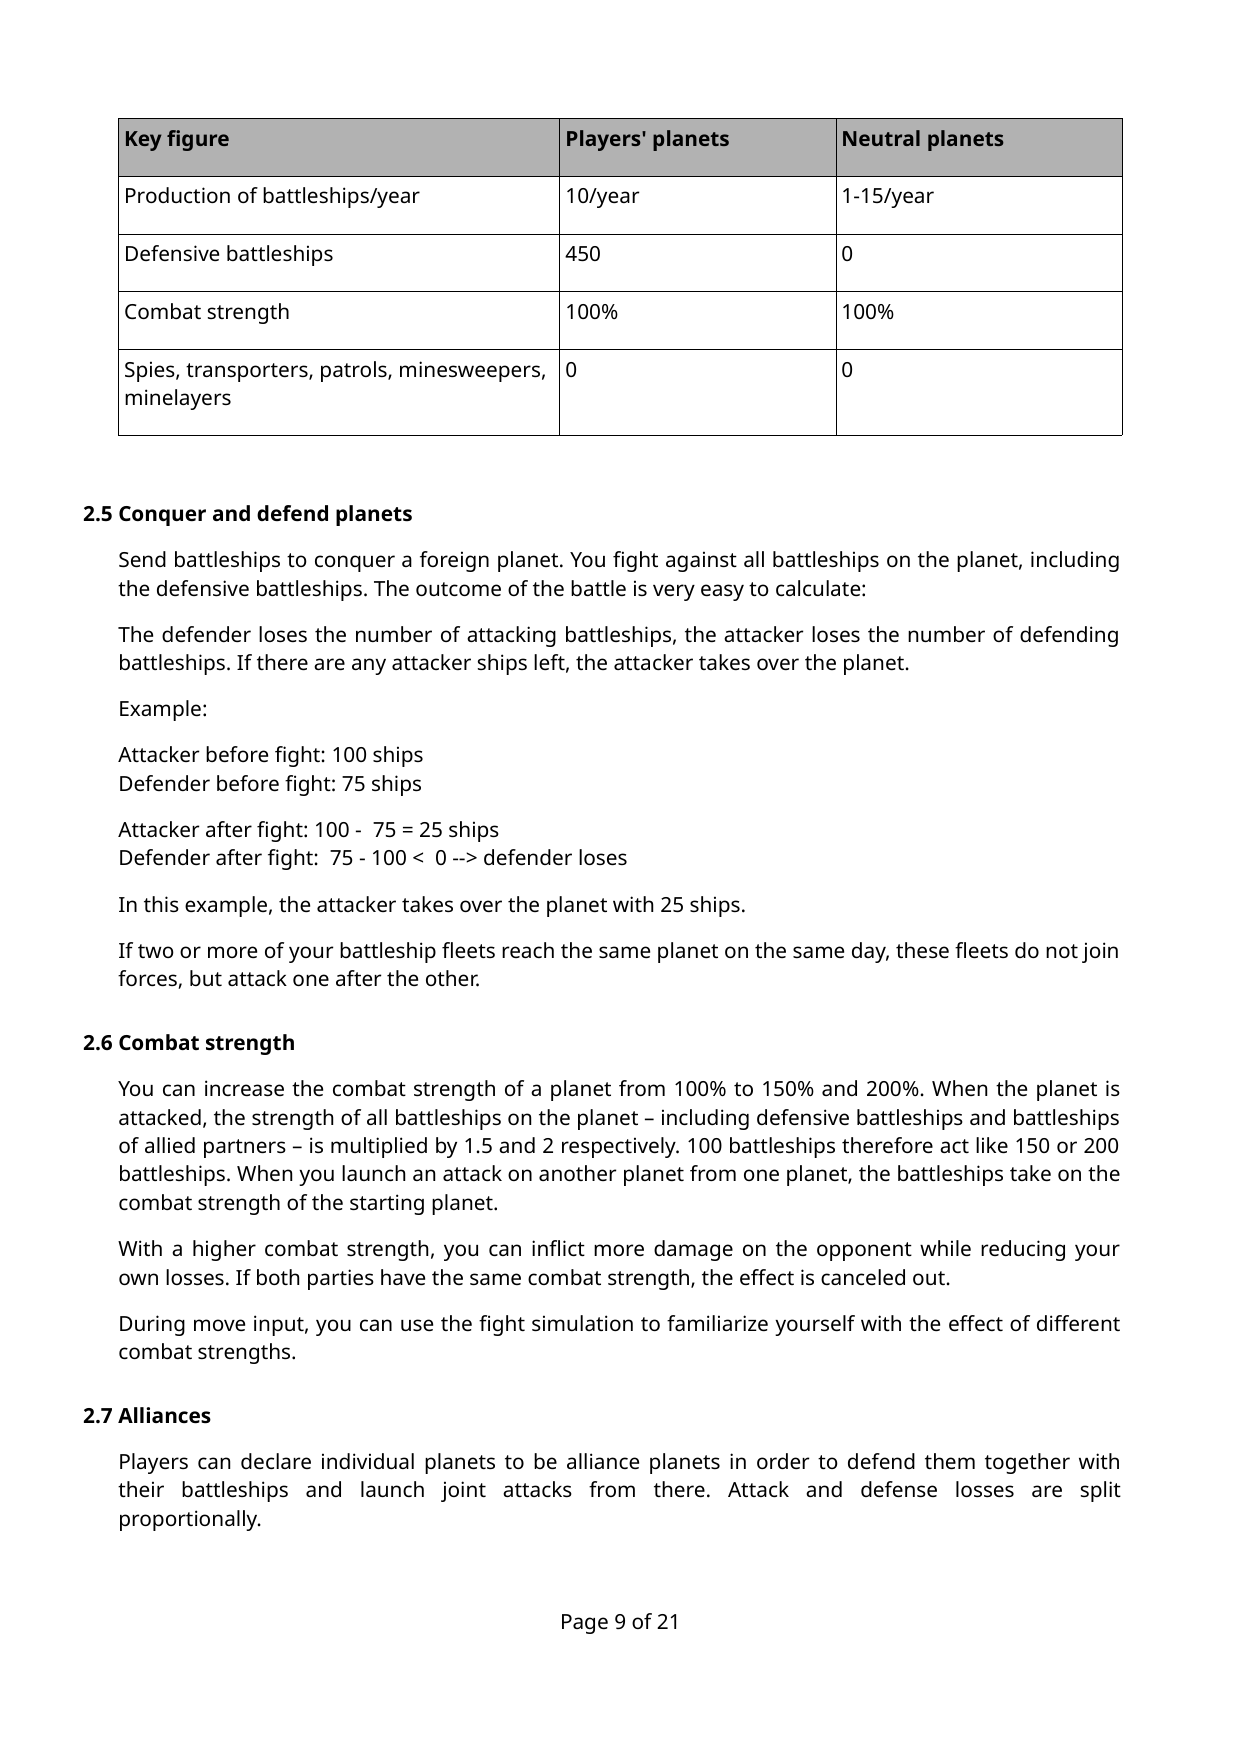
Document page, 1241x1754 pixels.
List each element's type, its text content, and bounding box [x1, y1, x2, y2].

text In this example, the attacker takes over the planet with 25 ships. [118, 890, 1122, 918]
table_cell 100% [837, 292, 1122, 349]
text If two or more of your battleship fleets reach the same planet on the same day, these fleets do not join forces, but attack one after the other. [118, 936, 1122, 993]
table_header Key figure [119, 119, 559, 176]
text Attacker before fight: 100 ships Defender before fight: 75 ships [118, 741, 1122, 797]
subtitle Combat strength [118, 1028, 1122, 1057]
table_cell Defensive battleships [119, 235, 559, 291]
table_cell Production of battleships/year [119, 177, 559, 233]
text You can increase the combat strength of a planet from 100% to 150% and 200%. When the planet is attacked, the strength of all battleships on the planet – including defensive battleships and battleships of allied partners – is multiplied by 1.5 and 2 respectively. 100 battleships therefore act like 150 or 200 battleships. When you launch an attack on another planet from one planet, the battleships take on the combat strength of the starting planet. [118, 1074, 1122, 1216]
table_cell 1-15/year [837, 177, 1122, 233]
table_cell 0 [837, 235, 1122, 291]
text The defender loses the number of attacking battleships, the attacker loses the number of defending battleships. If there are any attacker ships left, the attacker takes over the planet. [118, 620, 1122, 677]
table_cell 0 [837, 350, 1122, 435]
table_cell 0 [560, 350, 836, 435]
table_header Players' planets [560, 119, 836, 176]
text Attacker after fight: 100 - 75 = 25 ships Defender after fight: 75 - 100 < 0 --> defender loses [118, 815, 1122, 872]
text Send battleships to conquer a foreign planet. You fight against all battleships on the planet, including the defensive battleships. The outcome of the battle is very easy to calculate: [118, 545, 1122, 602]
table_cell 10/year [560, 177, 836, 233]
text During move input, you can use the fight simulation to familiarize yourself with the effect of different combat strengths. [118, 1309, 1122, 1366]
table_header Neutral planets [837, 119, 1122, 176]
table_cell 450 [560, 235, 836, 291]
table_cell Spies, transporters, patrols, minesweepers, minelayers [119, 350, 559, 435]
text With a higher combat strength, you can inflict more damage on the opponent while reducing your own losses. If both parties have the same combat strength, the effect is canceled out. [118, 1234, 1122, 1291]
text Example: [118, 694, 1122, 723]
table_cell Combat strength [119, 292, 559, 349]
subtitle Conquer and defend planets [118, 499, 1122, 527]
text Players can declare individual planets to be alliance planets in order to defend them together with their battleships and launch joint attacks from there. Attack and defense losses are split proportionally. [118, 1447, 1122, 1532]
subtitle Alliances [118, 1401, 1122, 1429]
table_cell 100% [560, 292, 836, 349]
